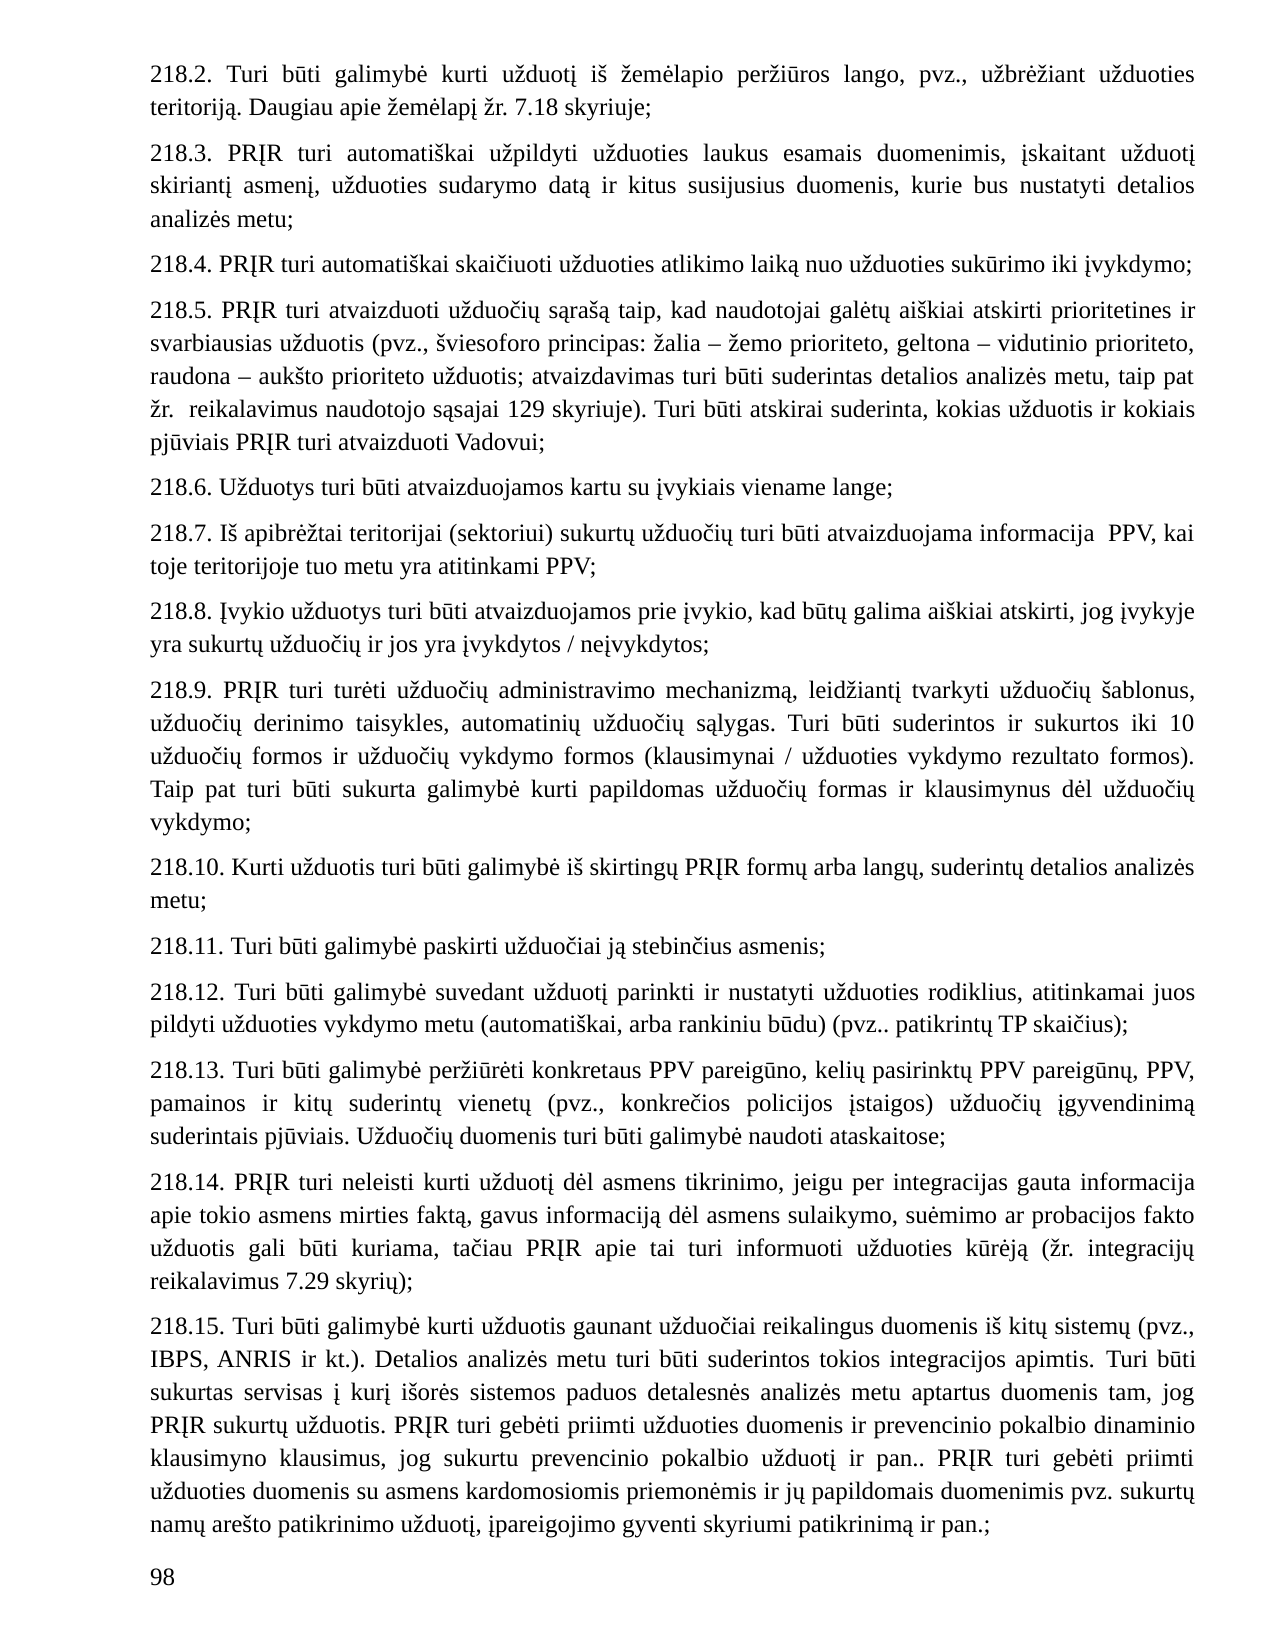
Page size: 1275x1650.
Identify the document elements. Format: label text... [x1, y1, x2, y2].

text 218.4. PRĮR turi automatiškai skaičiuoti užduoties atlikimo laiką nuo užduoties sukūrimo iki įvykdymo; [150, 249, 1196, 278]
text 218.8. Įvykio užduotys turi būti atvaizduojamos prie įvykio, kad būtų galima aiškiai atskirti, jog įvykyje yra sukurtų užduočių ir jos yra įvykdytos / neįvykdytos; [150, 596, 1196, 658]
text 218.3. PRĮR turi automatiškai užpildyti užduoties laukus esamais duomenimis, įskaitant užduotį skiriantį asmenį, užduoties sudarymo datą ir kitus susijusius duomenis, kurie bus nustatyti detalios analizės metu; [150, 138, 1196, 232]
text 218.7. Iš apibrėžtai teritorijai (sektoriui) sukurtų užduočių turi būti atvaizduojama informacija PPV, kai toje teritorijoje tuo metu yra atitinkami PPV; [150, 518, 1196, 579]
text 218.9. PRĮR turi turėti užduočių administravimo mechanizmą, leidžiantį tvarkyti užduočių šablonus, užduočių derinimo taisykles, automatinių užduočių sąlygas. Turi būti suderintos ir sukurtos iki 10 užduočių formos ir užduočių vykdymo formos (klausimynai / užduoties vykdymo rezultato formos). Taip pat turi būti sukurta galimybė kurti papildomas užduočių formas ir klausimynus dėl užduočių vykdymo; [150, 675, 1196, 836]
text 218.5. PRĮR turi atvaizduoti užduočių sąrašą taip, kad naudotojai galėtų aiškiai atskirti prioritetines ir svarbiausias užduotis (pvz., šviesoforo principas: žalia – žemo prioriteto, geltona – vidutinio prioriteto, raudona – aukšto prioriteto užduotis; atvaizdavimas turi būti suderintas detalios analizės metu, taip pat žr. reikalavimus naudotojo sąsajai 8.6 skyriuje). Turi būti atskirai suderinta, kokias užduotis ir kokiais pjūviais PRĮR turi atvaizduoti Vadovui; [150, 295, 1196, 456]
text 218.2. Turi būti galimybė kurti užduotį iš žemėlapio peržiūros lango, pvz., užbrėžiant užduoties teritoriją. Daugiau apie žemėlapį žr. 7.18 skyriuje; [150, 59, 1196, 121]
text 218.6. Užduotys turi būti atvaizduojamos kartu su įvykiais viename lange; [150, 472, 1196, 501]
text 218.14. PRĮR turi neleisti kurti užduotį dėl asmens tikrinimo, jeigu per integracijas gauta informacija apie tokio asmens mirties faktą, gavus informaciją dėl asmens sulaikymo, suėmimo ar probacijos fakto užduotis gali būti kuriama, tačiau PRĮR apie tai turi informuoti užduoties kūrėją (žr. integracijų reikalavimus 7.29 skyrių); [150, 1167, 1196, 1294]
text 218.15. Turi būti galimybė kurti užduotis gaunant užduočiai reikalingus duomenis iš kitų sistemų (pvz., IBPS, ANRIS ir kt.). Detalios analizės metu turi būti suderintos tokios integracijos apimtis. Turi būti sukurtas servisas į kurį išorės sistemos paduos detalesnės analizės metu aptartus duomenis tam, jog PRĮR sukurtų užduotis. PRĮR turi gebėti priimti užduoties duomenis ir prevencinio pokalbio dinaminio klausimyno klausimus, jog sukurtu prevencinio pokalbio užduotį ir pan.. PRĮR turi gebėti priimti užduoties duomenis su asmens kardomosiomis priemonėmis ir jų papildomais duomenimis pvz. sukurtų namų arešto patikrinimo užduotį, įpareigojimo gyventi skyriumi patikrinimą ir pan.; [150, 1311, 1196, 1538]
text 218.11. Turi būti galimybė paskirti užduočiai ją stebinčius asmenis; [150, 931, 1196, 960]
text 218.12. Turi būti galimybė suvedant užduotį parinkti ir nustatyti užduoties rodiklius, atitinkamai juos pildyti užduoties vykdymo metu (automatiškai, arba rankiniu būdu) (pvz.. patikrintų TP skaičius); [150, 977, 1196, 1038]
text 218.13. Turi būti galimybė peržiūrėti konkretaus PPV pareigūno, kelių pasirinktų PPV pareigūnų, PPV, pamainos ir kitų suderintų vienetų (pvz., konkrečios policijos įstaigos) užduočių įgyvendinimą suderintais pjūviais. Užduočių duomenis turi būti galimybė naudoti ataskaitose; [150, 1055, 1196, 1150]
text 218.10. Kurti užduotis turi būti galimybė iš skirtingų PRĮR formų arba langų, suderintų detalios analizės metu; [150, 852, 1196, 914]
